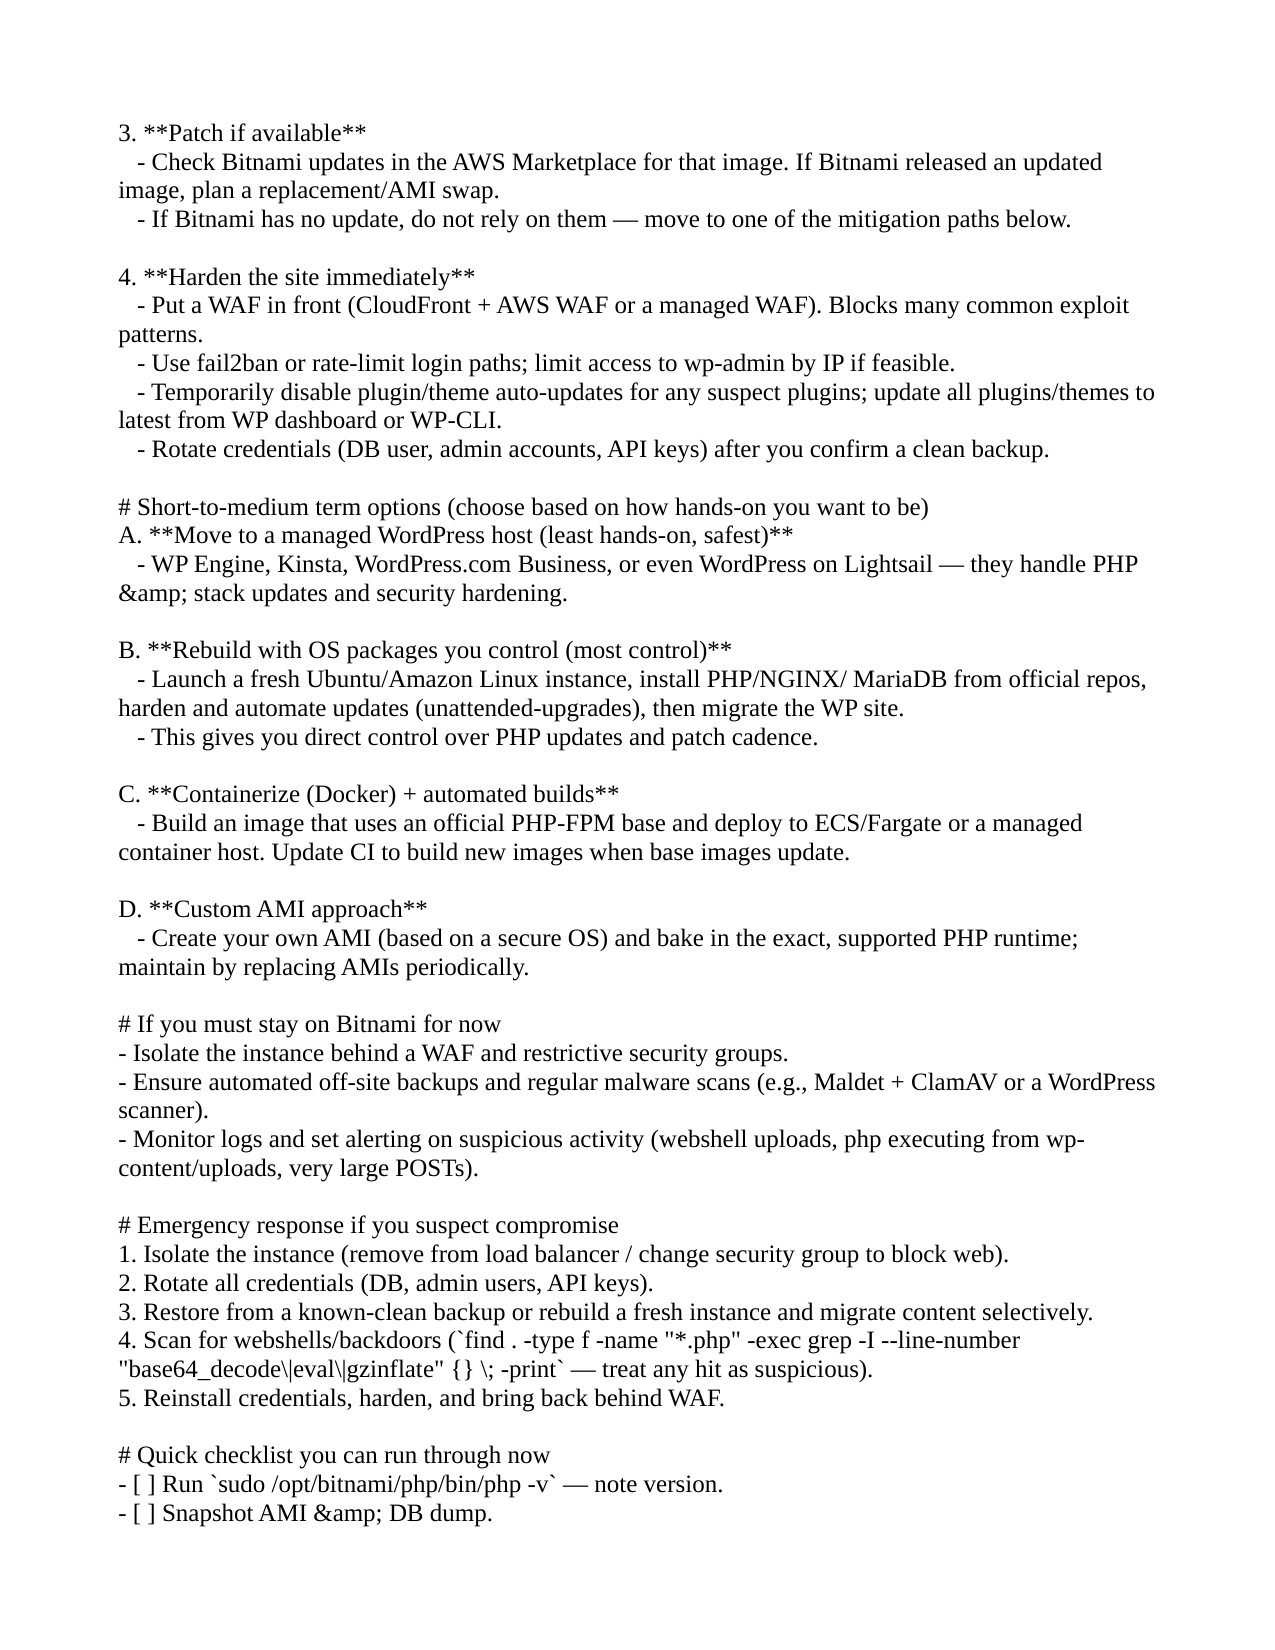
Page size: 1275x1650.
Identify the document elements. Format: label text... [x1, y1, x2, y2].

text 4. **Harden the site immediately** [118, 262, 1157, 291]
text - WP Engine, Kinsta, WordPress.com Business, or even WordPress on Lightsail — they handle PHP &amp; stack updates and security hardening. [118, 549, 1157, 607]
text # Quick checklist you can run through now [118, 1441, 1157, 1469]
text - [ ] Run `sudo /opt/bitnami/php/bin/php -v` — note version. [118, 1469, 1157, 1498]
text # Emergency response if you suspect compromise [118, 1211, 1157, 1239]
text - Use fail2ban or rate-limit login paths; limit access to wp-admin by IP if feasible. [118, 348, 1157, 377]
text - Launch a fresh Ubuntu/Amazon Linux instance, install PHP/NGINX/ MariaDB from official repos, harden and automate updates (unattended-upgrades), then migrate the WP site. [118, 664, 1157, 722]
text - Check Bitnami updates in the AWS Marketplace for that image. If Bitnami released an updated image, plan a replacement/AMI swap. [118, 147, 1157, 204]
text - Build an image that uses an official PHP-FPM base and deploy to ECS/Fargate or a managed container host. Update CI to build new images when base images update. [118, 808, 1157, 866]
text A. **Move to a managed WordPress host (least hands-on, safest)** [118, 521, 1157, 549]
text - If Bitnami has no update, do not rely on them — move to one of the mitigation paths below. [118, 204, 1157, 233]
text 1. Isolate the instance (remove from load balancer / change security group to block web). [118, 1239, 1157, 1268]
text # Short-to-medium term options (choose based on how hands-on you want to be) [118, 492, 1157, 521]
text 4. Scan for webshells/backdoors (`find . -type f -name "*.php" -exec grep -I --line-number "base64_decode\|eval\|gzinflate" {} \; -print` — treat any hit as suspicious). [118, 1326, 1157, 1383]
text - Temporarily disable plugin/theme auto-updates for any suspect plugins; update all plugins/themes to latest from WP dashboard or WP-CLI. [118, 377, 1157, 434]
text 2. Rotate all credentials (DB, admin users, API keys). [118, 1268, 1157, 1297]
text - Create your own AMI (based on a secure OS) and bake in the exact, supported PHP runtime; maintain by replacing AMIs periodically. [118, 923, 1157, 981]
text - Rotate credentials (DB user, admin accounts, API keys) after you confirm a clean backup. [118, 434, 1157, 463]
text - Ensure automated off-site backups and regular malware scans (e.g., Maldet + ClamAV or a WordPress scanner). [118, 1067, 1157, 1124]
text - Monitor logs and set alerting on suspicious activity (webshell uploads, php executing from wp-content/uploads, very large POSTs). [118, 1124, 1157, 1182]
text - This gives you direct control over PHP updates and patch cadence. [118, 722, 1157, 751]
text - [ ] Snapshot AMI &amp; DB dump. [118, 1498, 1157, 1527]
text - Isolate the instance behind a WAF and restrictive security groups. [118, 1038, 1157, 1067]
text 3. Restore from a known-clean backup or rebuild a fresh instance and migrate content selectively. [118, 1297, 1157, 1326]
text B. **Rebuild with OS packages you control (most control)** [118, 636, 1157, 664]
text C. **Containerize (Docker) + automated builds** [118, 779, 1157, 808]
text # If you must stay on Bitnami for now [118, 1009, 1157, 1038]
text D. **Custom AMI approach** [118, 894, 1157, 923]
text 3. **Patch if available** [118, 118, 1157, 147]
text - Put a WAF in front (CloudFront + AWS WAF or a managed WAF). Blocks many common exploit patterns. [118, 291, 1157, 348]
text 5. Reinstall credentials, harden, and bring back behind WAF. [118, 1383, 1157, 1412]
